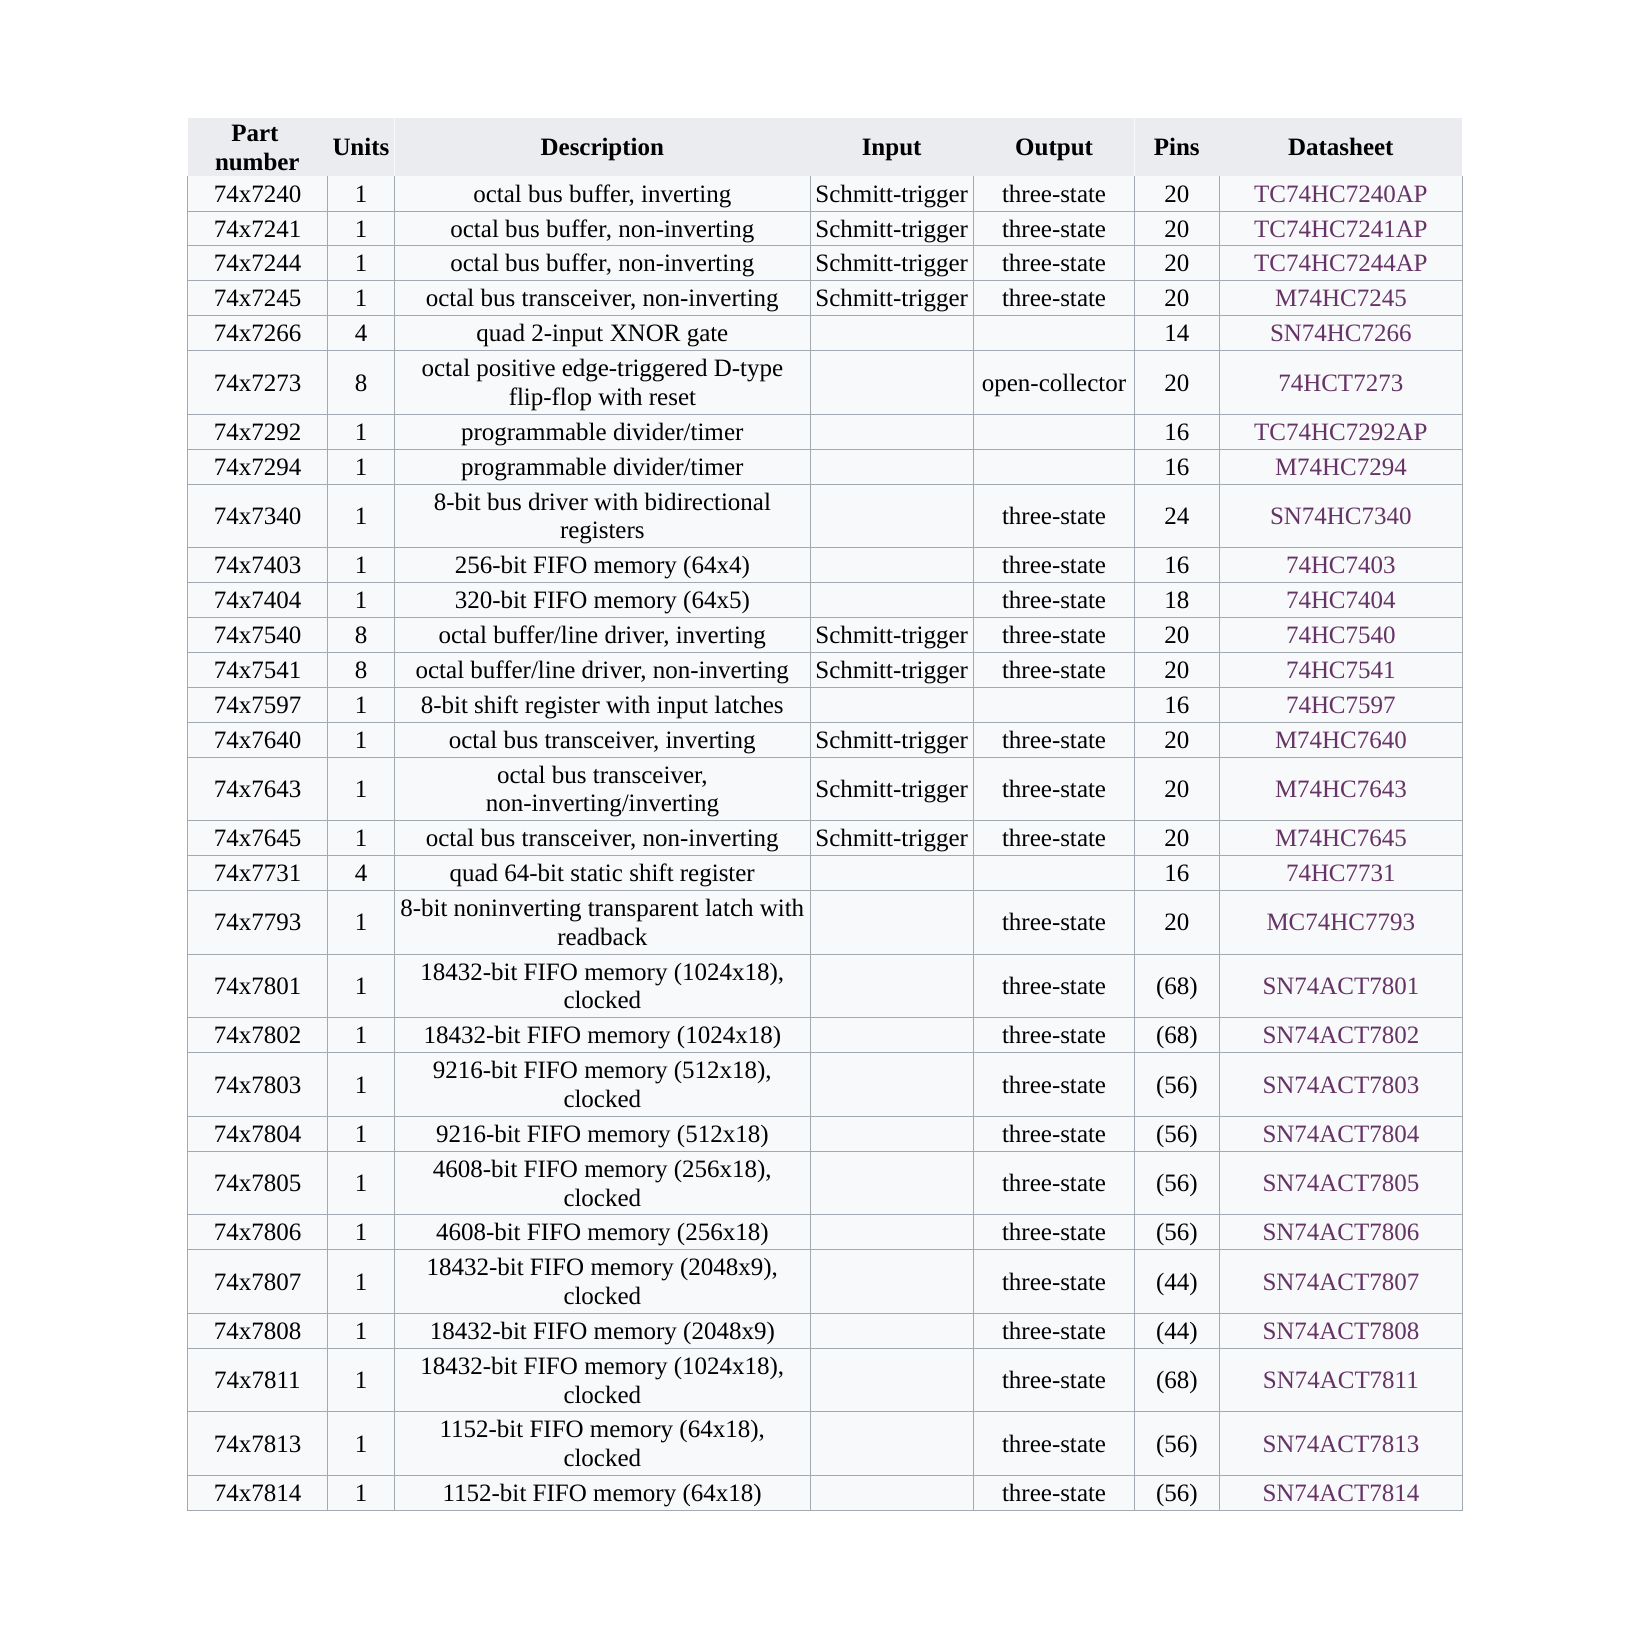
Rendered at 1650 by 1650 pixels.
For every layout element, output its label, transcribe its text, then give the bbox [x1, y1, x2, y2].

table_cell (56) [1135, 1412, 1219, 1475]
table_cell 1 [328, 891, 394, 954]
table_cell 18 [1135, 583, 1219, 617]
table_cell SN74ACT7814 [1220, 1476, 1462, 1510]
table_cell 16 [1135, 856, 1219, 890]
table_header Units [327, 118, 394, 176]
table_cell three-state [974, 1412, 1134, 1475]
table_cell three-state [974, 653, 1134, 687]
table_cell programmable divider/timer [395, 450, 810, 483]
table_cell MC74HC7793 [1220, 891, 1462, 954]
table_cell [811, 1476, 973, 1510]
table_cell 1 [328, 281, 394, 315]
table_cell Schmitt-trigger [811, 821, 973, 855]
table_cell [974, 688, 1134, 722]
table_cell 74x7805 [188, 1152, 327, 1214]
table_cell 74x7597 [188, 688, 327, 722]
table_cell 74x7803 [188, 1053, 327, 1116]
table_cell 16 [1135, 688, 1219, 722]
table_header Input [810, 118, 973, 176]
table_cell 4608-bit FIFO memory (256x18) [395, 1215, 810, 1249]
table_cell 1 [328, 176, 394, 211]
table_cell octal bus transceiver, non-inverting/inverting [395, 758, 810, 820]
table_cell SN74ACT7801 [1220, 955, 1462, 1017]
table_cell TC74HC7292AP [1220, 415, 1462, 449]
table_cell octal buffer/line driver, inverting [395, 618, 810, 652]
table_cell three-state [974, 1053, 1134, 1116]
table_cell 1 [328, 1053, 394, 1116]
table_cell 74x7292 [188, 415, 327, 449]
table_cell three-state [974, 212, 1134, 245]
table_cell 1 [328, 1250, 394, 1313]
table_cell 20 [1135, 821, 1219, 855]
table_cell 256-bit FIFO memory (64x4) [395, 548, 810, 582]
table_cell 8-bit shift register with input latches [395, 688, 810, 722]
table_cell 20 [1135, 212, 1219, 245]
table_cell Schmitt-trigger [811, 653, 973, 687]
table_cell [811, 1117, 973, 1151]
table_cell 74x7643 [188, 758, 327, 820]
table_cell [811, 856, 973, 890]
table_cell 74x7645 [188, 821, 327, 855]
table_cell 74x7340 [188, 485, 327, 547]
table_cell three-state [974, 176, 1134, 211]
table_cell 1 [328, 548, 394, 582]
table_cell three-state [974, 1250, 1134, 1313]
table_cell [974, 856, 1134, 890]
table_cell three-state [974, 1018, 1134, 1052]
table_cell 8-bit bus driver with bidirectional registers [395, 485, 810, 547]
table_cell octal bus transceiver, non-inverting [395, 821, 810, 855]
table_cell 74x7241 [188, 212, 327, 245]
table_cell octal bus transceiver, inverting [395, 723, 810, 757]
table_cell 8-bit noninverting transparent latch with readback [395, 891, 810, 954]
table_cell octal bus buffer, non-inverting [395, 246, 810, 280]
table_cell 18432-bit FIFO memory (2048x9) [395, 1314, 810, 1348]
table_cell 1 [328, 758, 394, 820]
table_cell 20 [1135, 246, 1219, 280]
table_cell three-state [974, 1152, 1134, 1214]
table_cell 74x7808 [188, 1314, 327, 1348]
table_cell 74x7804 [188, 1117, 327, 1151]
table_cell 4 [328, 856, 394, 890]
table_cell 74x7404 [188, 583, 327, 617]
table_cell quad 64-bit static shift register [395, 856, 810, 890]
table_cell [811, 548, 973, 582]
table_cell 74x7541 [188, 653, 327, 687]
table_cell 74x7814 [188, 1476, 327, 1510]
table_cell 74x7801 [188, 955, 327, 1017]
table_cell 24 [1135, 485, 1219, 547]
table_cell octal bus buffer, inverting [395, 176, 810, 211]
table_cell 16 [1135, 548, 1219, 582]
table_cell Schmitt-trigger [811, 212, 973, 245]
table_cell 1 [328, 955, 394, 1017]
table_cell 8 [328, 351, 394, 414]
table_cell M74HC7643 [1220, 758, 1462, 820]
table_cell 1 [328, 723, 394, 757]
table_cell [811, 1250, 973, 1313]
table_cell [974, 316, 1134, 350]
table_cell (68) [1135, 1018, 1219, 1052]
table_cell M74HC7294 [1220, 450, 1462, 483]
table_cell Schmitt-trigger [811, 281, 973, 315]
table_cell 1 [328, 212, 394, 245]
table_cell three-state [974, 1314, 1134, 1348]
table_cell 1 [328, 821, 394, 855]
table_cell three-state [974, 821, 1134, 855]
table_cell [811, 415, 973, 449]
table_cell 74HC7403 [1220, 548, 1462, 582]
table_cell M74HC7245 [1220, 281, 1462, 315]
table_cell 1 [328, 1476, 394, 1510]
table_cell three-state [974, 281, 1134, 315]
table_cell SN74HC7340 [1220, 485, 1462, 547]
table_cell three-state [974, 548, 1134, 582]
table_cell three-state [974, 955, 1134, 1017]
table_cell 20 [1135, 891, 1219, 954]
table_cell [811, 1314, 973, 1348]
table_header Datasheet [1219, 118, 1462, 176]
table_cell (56) [1135, 1152, 1219, 1214]
table_cell [811, 891, 973, 954]
table_cell 74x7266 [188, 316, 327, 350]
table_cell 320-bit FIFO memory (64x5) [395, 583, 810, 617]
table_cell [811, 485, 973, 547]
table_cell 1 [328, 583, 394, 617]
table_cell 74HC7541 [1220, 653, 1462, 687]
table_cell three-state [974, 758, 1134, 820]
table_cell 18432-bit FIFO memory (2048x9), clocked [395, 1250, 810, 1313]
table_cell 20 [1135, 281, 1219, 315]
table_cell 4 [328, 316, 394, 350]
table_cell 74x7811 [188, 1349, 327, 1411]
table_cell 4608-bit FIFO memory (256x18), clocked [395, 1152, 810, 1214]
table_cell 74HCT7273 [1220, 351, 1462, 414]
table_cell 1 [328, 1117, 394, 1151]
table_cell SN74ACT7804 [1220, 1117, 1462, 1151]
table_cell (56) [1135, 1117, 1219, 1151]
table_cell (56) [1135, 1476, 1219, 1510]
table_cell three-state [974, 891, 1134, 954]
table_cell SN74ACT7807 [1220, 1250, 1462, 1313]
table_cell 20 [1135, 176, 1219, 211]
table_cell quad 2-input XNOR gate [395, 316, 810, 350]
table_cell open-collector [974, 351, 1134, 414]
table_cell [811, 1152, 973, 1214]
table_cell octal bus buffer, non-inverting [395, 212, 810, 245]
table_cell 74x7802 [188, 1018, 327, 1052]
table_cell three-state [974, 618, 1134, 652]
table_cell 18432-bit FIFO memory (1024x18) [395, 1018, 810, 1052]
table_cell SN74ACT7811 [1220, 1349, 1462, 1411]
table_cell 20 [1135, 618, 1219, 652]
table_cell Schmitt-trigger [811, 246, 973, 280]
table_cell three-state [974, 1349, 1134, 1411]
table_cell SN74HC7266 [1220, 316, 1462, 350]
table_cell Schmitt-trigger [811, 618, 973, 652]
table_cell 74HC7597 [1220, 688, 1462, 722]
table_cell programmable divider/timer [395, 415, 810, 449]
table_cell 74x7813 [188, 1412, 327, 1475]
table_cell 74x7640 [188, 723, 327, 757]
table_header Part number [188, 118, 327, 176]
table_cell octal buffer/line driver, non-inverting [395, 653, 810, 687]
table_cell 74x7403 [188, 548, 327, 582]
table_cell 74x7273 [188, 351, 327, 414]
table_cell three-state [974, 723, 1134, 757]
table_cell 1 [328, 1152, 394, 1214]
table_cell octal bus transceiver, non-inverting [395, 281, 810, 315]
table_cell 74x7540 [188, 618, 327, 652]
table_cell 8 [328, 653, 394, 687]
table_cell SN74ACT7813 [1220, 1412, 1462, 1475]
table_cell 1 [328, 688, 394, 722]
table_cell 1152-bit FIFO memory (64x18), clocked [395, 1412, 810, 1475]
table_cell M74HC7640 [1220, 723, 1462, 757]
table_cell 1152-bit FIFO memory (64x18) [395, 1476, 810, 1510]
table_cell M74HC7645 [1220, 821, 1462, 855]
table_cell 1 [328, 246, 394, 280]
table_cell 20 [1135, 758, 1219, 820]
table_cell 74x7294 [188, 450, 327, 483]
table_cell SN74ACT7806 [1220, 1215, 1462, 1249]
table_cell Schmitt-trigger [811, 758, 973, 820]
table_cell [811, 583, 973, 617]
table_cell three-state [974, 485, 1134, 547]
table_cell 18432-bit FIFO memory (1024x18), clocked [395, 955, 810, 1017]
table_cell SN74ACT7803 [1220, 1053, 1462, 1116]
table_cell three-state [974, 1476, 1134, 1510]
table_cell [811, 1349, 973, 1411]
table_cell 16 [1135, 450, 1219, 483]
table_cell 74HC7404 [1220, 583, 1462, 617]
table_cell 74x7244 [188, 246, 327, 280]
table_cell octal positive edge-triggered D-type flip-flop with reset [395, 351, 810, 414]
table_header Pins [1135, 118, 1219, 176]
table_cell three-state [974, 1215, 1134, 1249]
table_cell 20 [1135, 351, 1219, 414]
table_cell 74HC7540 [1220, 618, 1462, 652]
table_cell 16 [1135, 415, 1219, 449]
table_cell [811, 450, 973, 483]
table_cell [811, 1018, 973, 1052]
table_cell TC74HC7241AP [1220, 212, 1462, 245]
table_cell 9216-bit FIFO memory (512x18) [395, 1117, 810, 1151]
table_cell 1 [328, 1412, 394, 1475]
table_cell SN74ACT7808 [1220, 1314, 1462, 1348]
table_cell 18432-bit FIFO memory (1024x18), clocked [395, 1349, 810, 1411]
table_cell 1 [328, 415, 394, 449]
table_cell 20 [1135, 653, 1219, 687]
table_cell 1 [328, 450, 394, 483]
table_cell [974, 415, 1134, 449]
table_cell 9216-bit FIFO memory (512x18), clocked [395, 1053, 810, 1116]
table_cell Schmitt-trigger [811, 723, 973, 757]
table_cell Schmitt-trigger [811, 176, 973, 211]
table_cell [811, 688, 973, 722]
table_cell (44) [1135, 1250, 1219, 1313]
table_cell 8 [328, 618, 394, 652]
table_cell three-state [974, 583, 1134, 617]
table_cell 74x7731 [188, 856, 327, 890]
table_cell 74x7793 [188, 891, 327, 954]
table_cell [811, 1053, 973, 1116]
table_cell [811, 955, 973, 1017]
table_cell (68) [1135, 955, 1219, 1017]
table_cell [811, 1215, 973, 1249]
table_cell (56) [1135, 1215, 1219, 1249]
table_cell [974, 450, 1134, 483]
table_cell three-state [974, 246, 1134, 280]
table_cell 74x7807 [188, 1250, 327, 1313]
table_cell 14 [1135, 316, 1219, 350]
table_cell (68) [1135, 1349, 1219, 1411]
table_cell 1 [328, 1215, 394, 1249]
table_cell 74HC7731 [1220, 856, 1462, 890]
table_cell (44) [1135, 1314, 1219, 1348]
table_cell 74x7806 [188, 1215, 327, 1249]
table_cell TC74HC7240AP [1220, 176, 1462, 211]
table_cell [811, 351, 973, 414]
table_cell (56) [1135, 1053, 1219, 1116]
table_cell 74x7240 [188, 176, 327, 211]
table_cell TC74HC7244AP [1220, 246, 1462, 280]
table_cell 20 [1135, 723, 1219, 757]
table_cell [811, 316, 973, 350]
table_header Output [973, 118, 1134, 176]
table_cell three-state [974, 1117, 1134, 1151]
table_cell SN74ACT7805 [1220, 1152, 1462, 1214]
table_cell SN74ACT7802 [1220, 1018, 1462, 1052]
table_cell 1 [328, 1018, 394, 1052]
table_cell 1 [328, 485, 394, 547]
table_header Description [395, 118, 810, 176]
table_cell 74x7245 [188, 281, 327, 315]
table_cell 1 [328, 1349, 394, 1411]
table_cell 1 [328, 1314, 394, 1348]
table_cell [811, 1412, 973, 1475]
